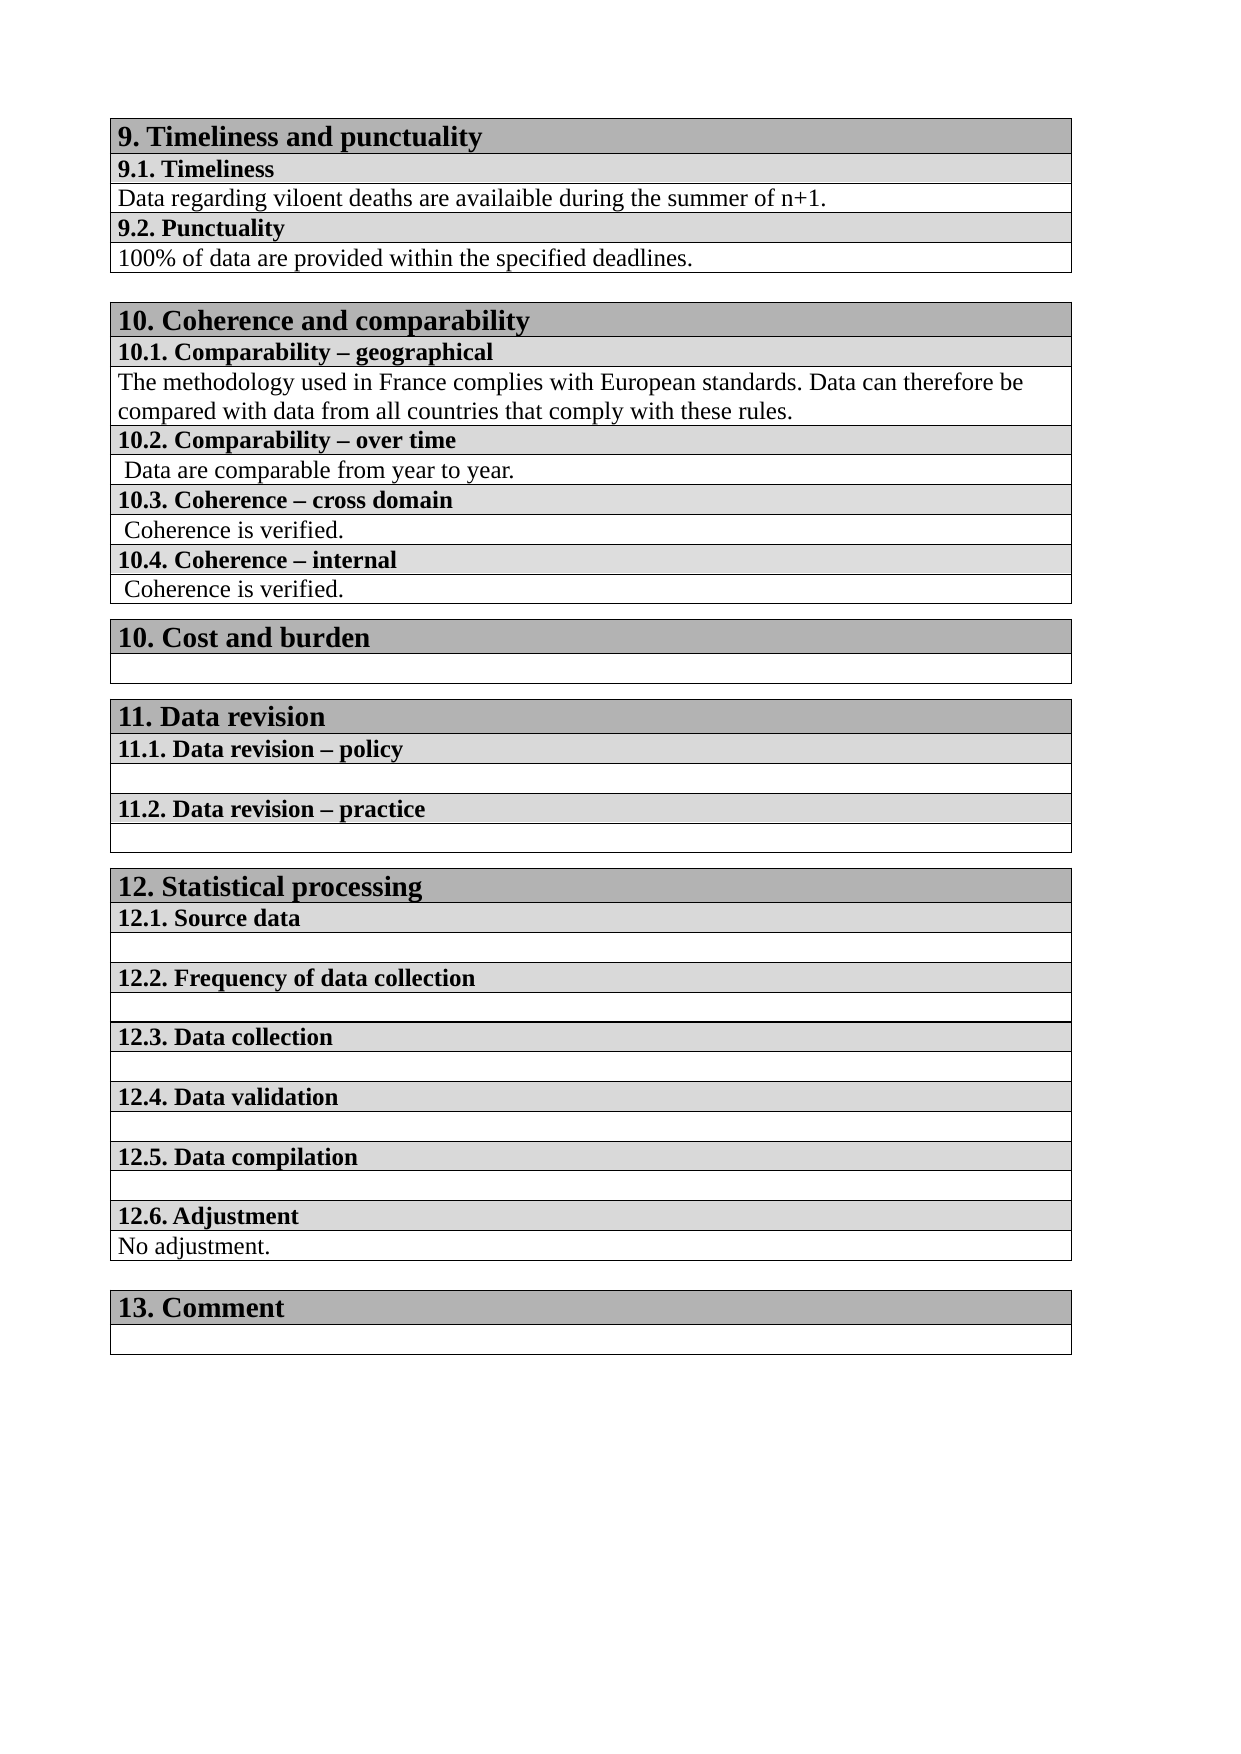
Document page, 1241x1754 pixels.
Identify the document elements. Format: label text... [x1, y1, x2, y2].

table_cell 12.4. Data validation [111, 1082, 1071, 1111]
table_header 9. Timeliness and punctuality [111, 119, 1071, 153]
table_cell 10.3. Coherence – cross domain [111, 485, 1071, 514]
table_cell 12.1. Source data [111, 903, 1071, 932]
table_cell 9.1. Timeliness [111, 154, 1071, 182]
table_cell Data regarding viloent deaths are availaible during the summer of n+1. [111, 184, 1071, 212]
table_cell 12.5. Data compilation [111, 1142, 1071, 1170]
table_cell 12.3. Data collection [111, 1023, 1071, 1051]
table_header 11. Data revision [111, 700, 1071, 733]
table_cell 10.1. Comparability – geographical [111, 337, 1071, 366]
table_header 10. Coherence and comparability [111, 303, 1071, 336]
table_cell Coherence is verified. [111, 575, 1071, 603]
table_cell 9.2. Punctuality [111, 213, 1071, 242]
table_cell [111, 1052, 1071, 1081]
table_cell [111, 1171, 1071, 1200]
table_cell 10.4. Coherence – internal [111, 545, 1071, 573]
table_cell The methodology used in France complies with European standards. Data can therefore be compared with data from all countries that comply with these rules. [111, 367, 1071, 424]
table_cell 11.2. Data revision – practice [111, 794, 1071, 822]
table_cell Data are comparable from year to year. [111, 455, 1071, 484]
table_cell [111, 654, 1071, 683]
table_cell 11.1. Data revision – policy [111, 734, 1071, 763]
table_header 10. Cost and burden [111, 620, 1071, 653]
table_cell [111, 993, 1071, 1021]
table_cell [111, 824, 1071, 852]
table_cell No adjustment. [111, 1231, 1071, 1260]
table_cell [111, 933, 1071, 962]
table_cell 100% of data are provided within the specified deadlines. [111, 243, 1071, 272]
table_cell Coherence is verified. [111, 515, 1071, 544]
table_cell [111, 764, 1071, 793]
table_cell [111, 1325, 1071, 1354]
table_cell 10.2. Comparability – over time [111, 426, 1071, 454]
table_cell 12.6. Adjustment [111, 1201, 1071, 1230]
table_header 13. Comment [111, 1291, 1071, 1324]
table_cell 12.2. Frequency of data collection [111, 963, 1071, 992]
table_header 12. Statistical processing [111, 869, 1071, 902]
table_cell [111, 1112, 1071, 1141]
